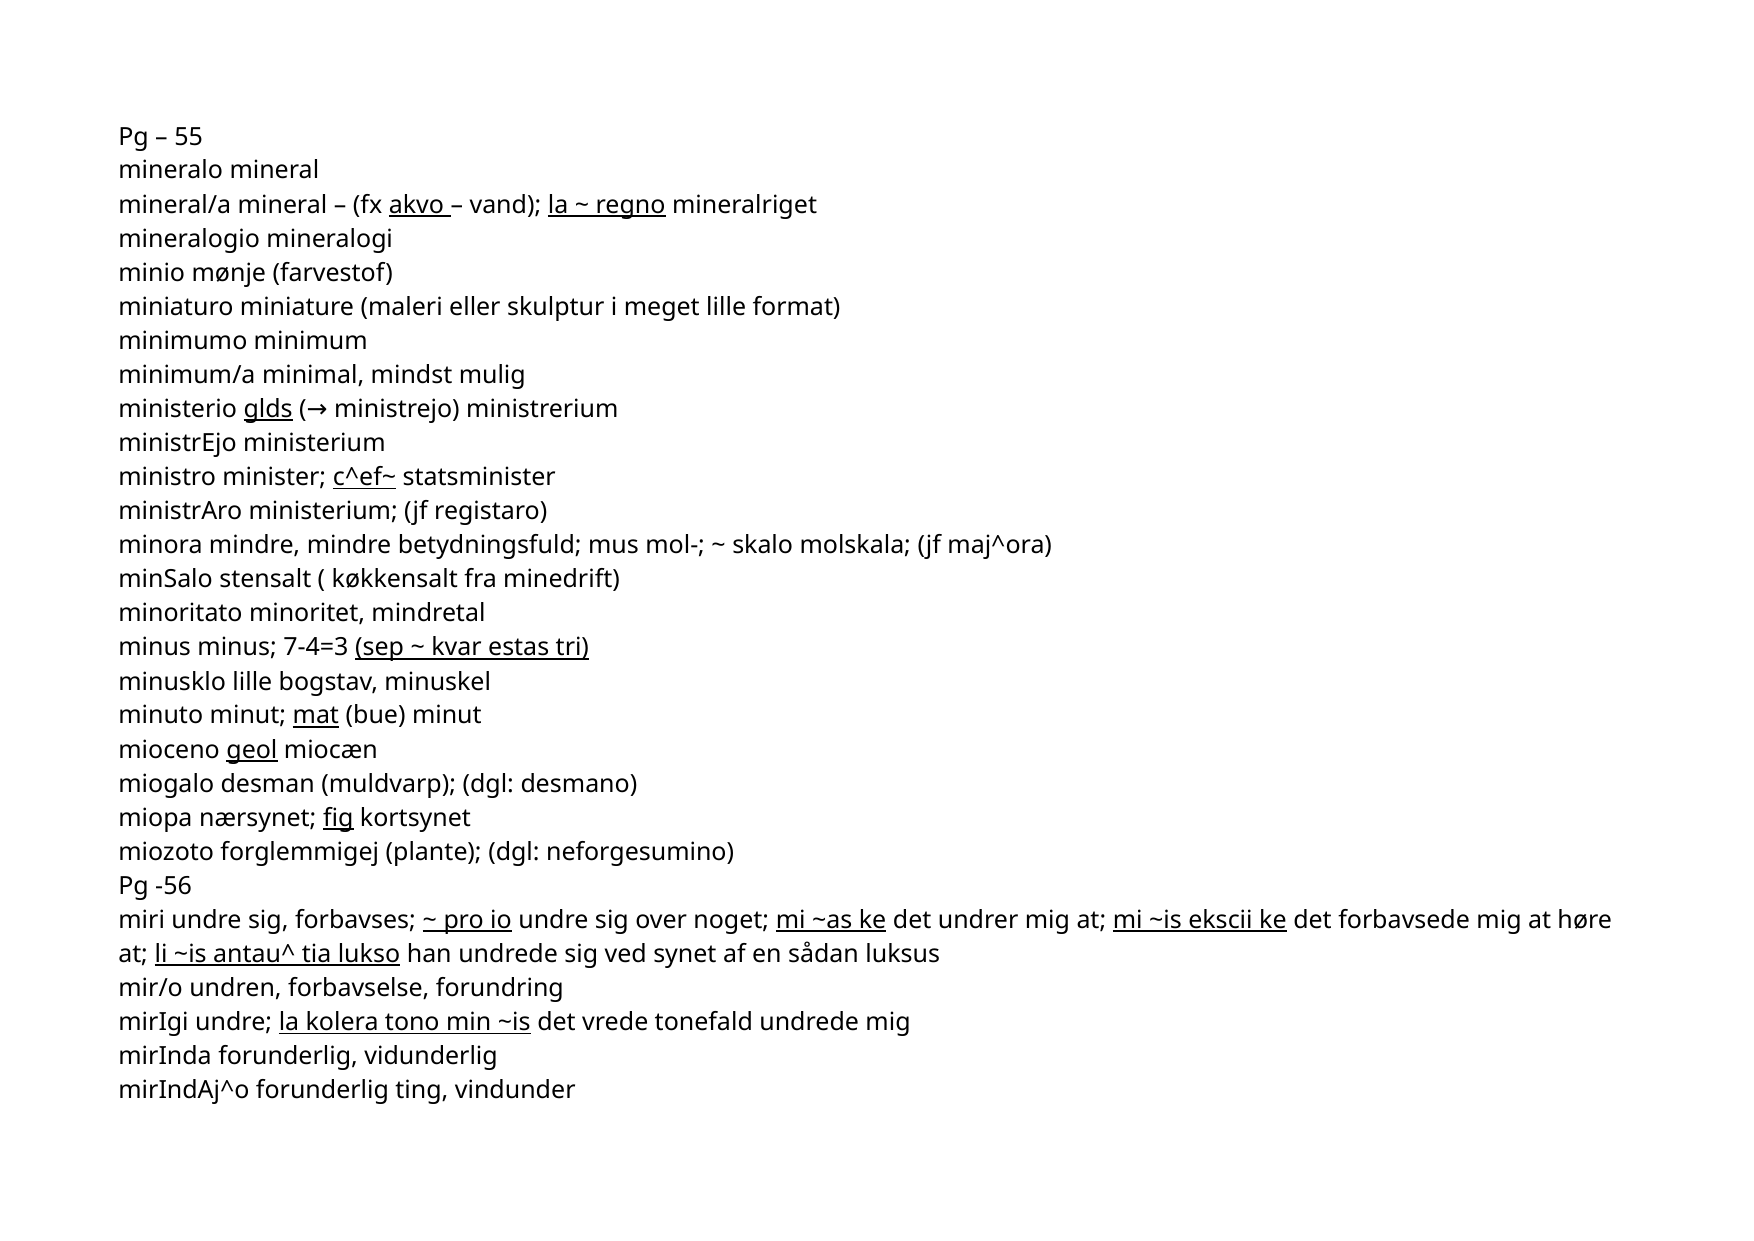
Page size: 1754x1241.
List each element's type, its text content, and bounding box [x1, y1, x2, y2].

text miri undre sig, forbavses; ~ pro io undre sig over noget; mi ~as ke det undrer mig at; mi ~is ekscii ke det forbavsede mig at høre at; li ~is antau^ tia lukso han undrede sig ved synet af en sådan luksus [118, 902, 1636, 970]
text miogalo desman (muldvarp); (dgl: desmano) [118, 765, 1636, 799]
text minoritato minoritet, mindretal [118, 595, 1636, 629]
text minimum/a minimal, mindst mulig [118, 357, 1636, 391]
text minusklo lille bogstav, minuskel [118, 663, 1636, 697]
text minSalo stensalt ( køkkensalt fra minedrift) [118, 561, 1636, 595]
text minus minus; 7-4=3 (sep ~ kvar estas tri) [118, 629, 1636, 663]
text ministro minister; c^ef~ statsminister [118, 459, 1636, 493]
text minimumo minimum [118, 322, 1636, 357]
text minora mindre, mindre betydningsfuld; mus mol-; ~ skalo molskala; (jf maj^ora) [118, 527, 1636, 561]
text minio mønje (farvestof) [118, 254, 1636, 288]
text mirInda forunderlig, vidunderlig [118, 1038, 1636, 1072]
text minuto minut; mat (bue) minut [118, 697, 1636, 731]
text ministerio glds (→ ministrejo) ministrerium [118, 391, 1636, 425]
text mineral/a mineral – (fx akvo – vand); la ~ regno mineralriget [118, 186, 1636, 220]
text mineralogio mineralogi [118, 220, 1636, 254]
text miopa nærsynet; fig kortsynet [118, 799, 1636, 833]
text mioceno geol miocæn [118, 731, 1636, 765]
text Pg – 55 [118, 118, 1636, 152]
text ministrAro ministerium; (jf registaro) [118, 493, 1636, 527]
text mir/o undren, forbavselse, forundring [118, 970, 1636, 1004]
text miozoto forglemmigej (plante); (dgl: neforgesumino) [118, 833, 1636, 867]
text miniaturo miniature (maleri eller skulptur i meget lille format) [118, 288, 1636, 322]
text mirIgi undre; la kolera tono min ~is det vrede tonefald undrede mig [118, 1004, 1636, 1038]
text Pg -56 [118, 867, 1636, 902]
text mineralo mineral [118, 152, 1636, 186]
text mirIndAj^o forunderlig ting, vindunder [118, 1072, 1636, 1106]
text ministrEjo ministerium [118, 425, 1636, 459]
